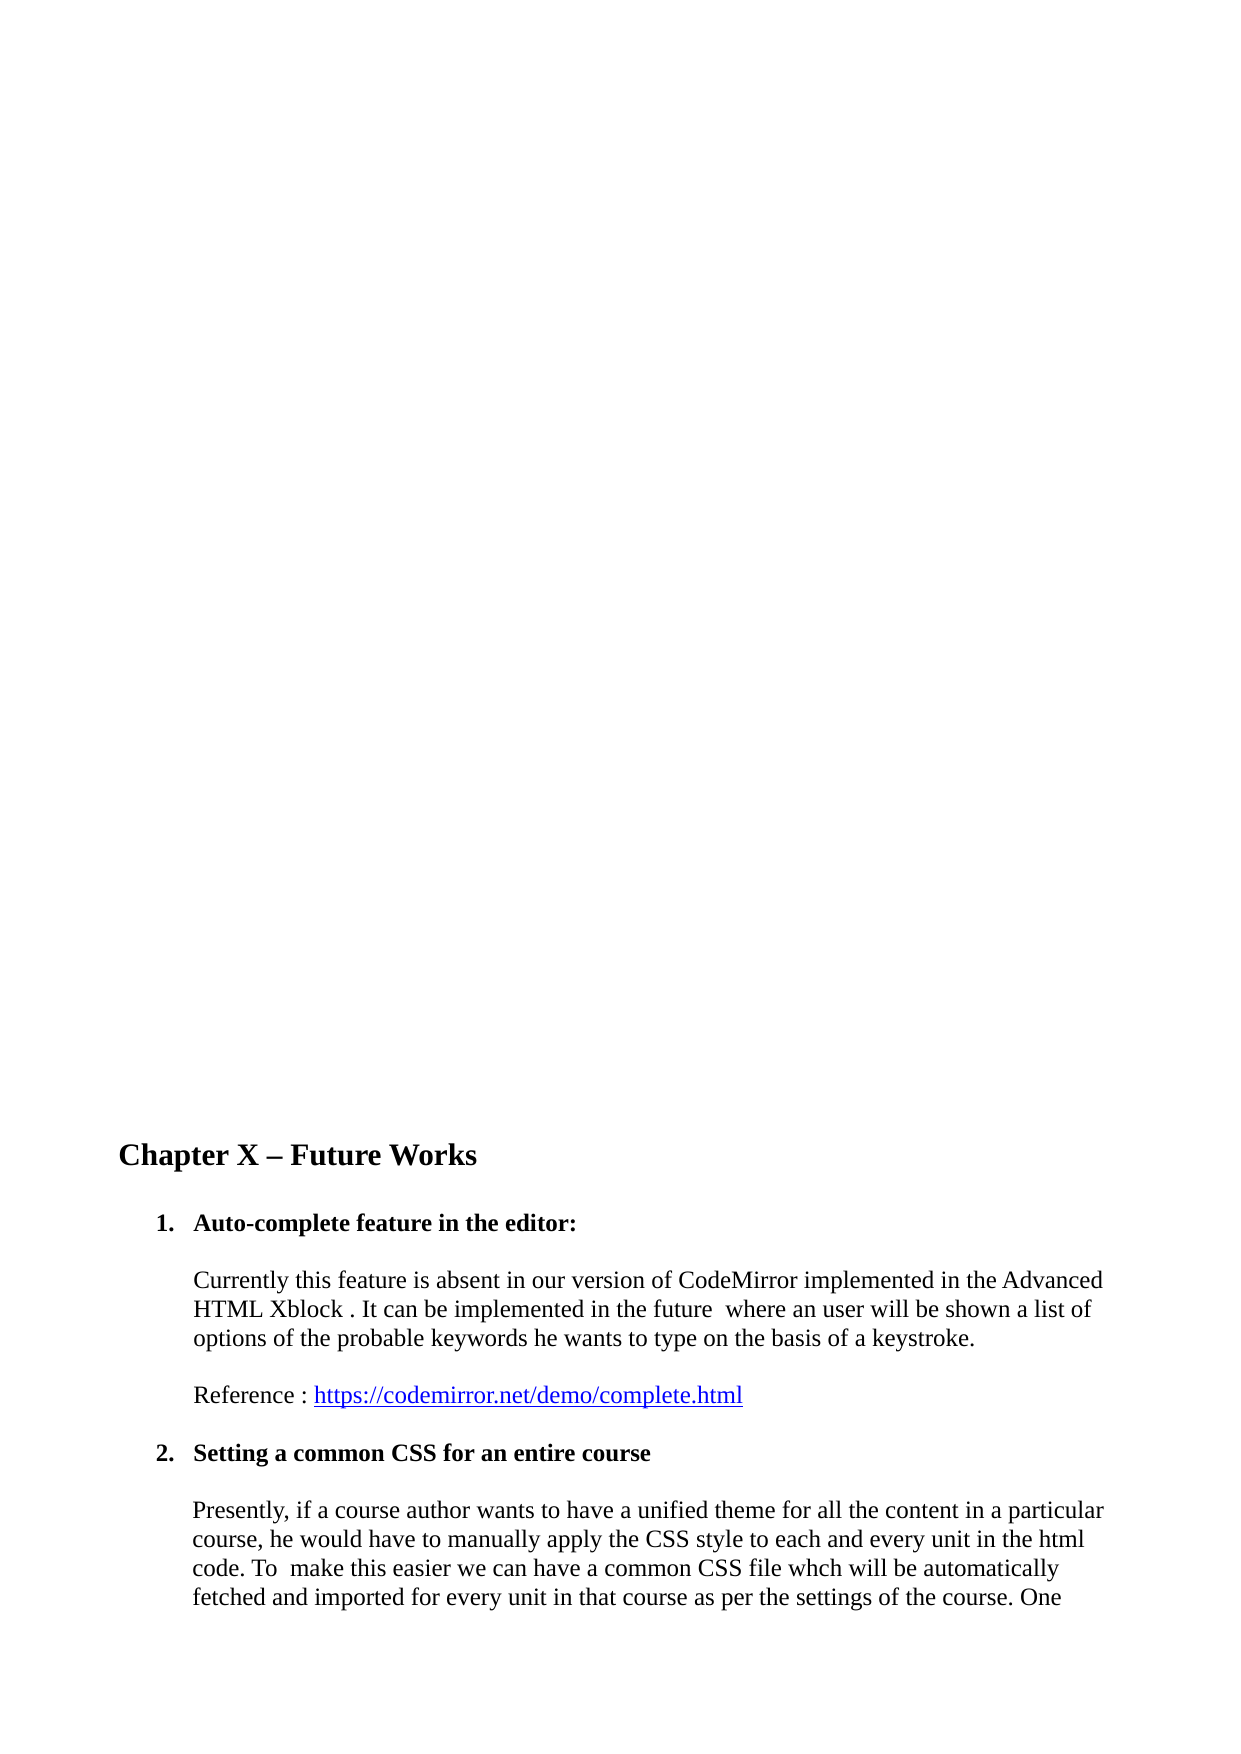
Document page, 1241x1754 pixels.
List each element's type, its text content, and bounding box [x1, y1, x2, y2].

list Reference : https://codemirror.net/demo/complete.html [156, 1381, 1122, 1409]
list Setting a common CSS for an entire course [156, 1438, 1122, 1467]
list Currently this feature is absent in our version of CodeMirror implemented in the Advanced HTML Xblock . It can be implemented in the future where an user will be shown a list of options of the probable keywords he wants to type on the basis of a keystroke. [156, 1266, 1122, 1352]
list Auto-complete feature in the editor: [156, 1208, 1122, 1237]
text Presently, if a course author wants to have a unified theme for all the content in a particular course, he would have to manually apply the CSS style to each and every unit in the html code. To make this easier we can have a common CSS file whch will be automatically fetched and imported for every unit in that course as per the settings of the course. One [118, 1496, 1122, 1611]
text Chapter X – Future Works [118, 1136, 1122, 1172]
